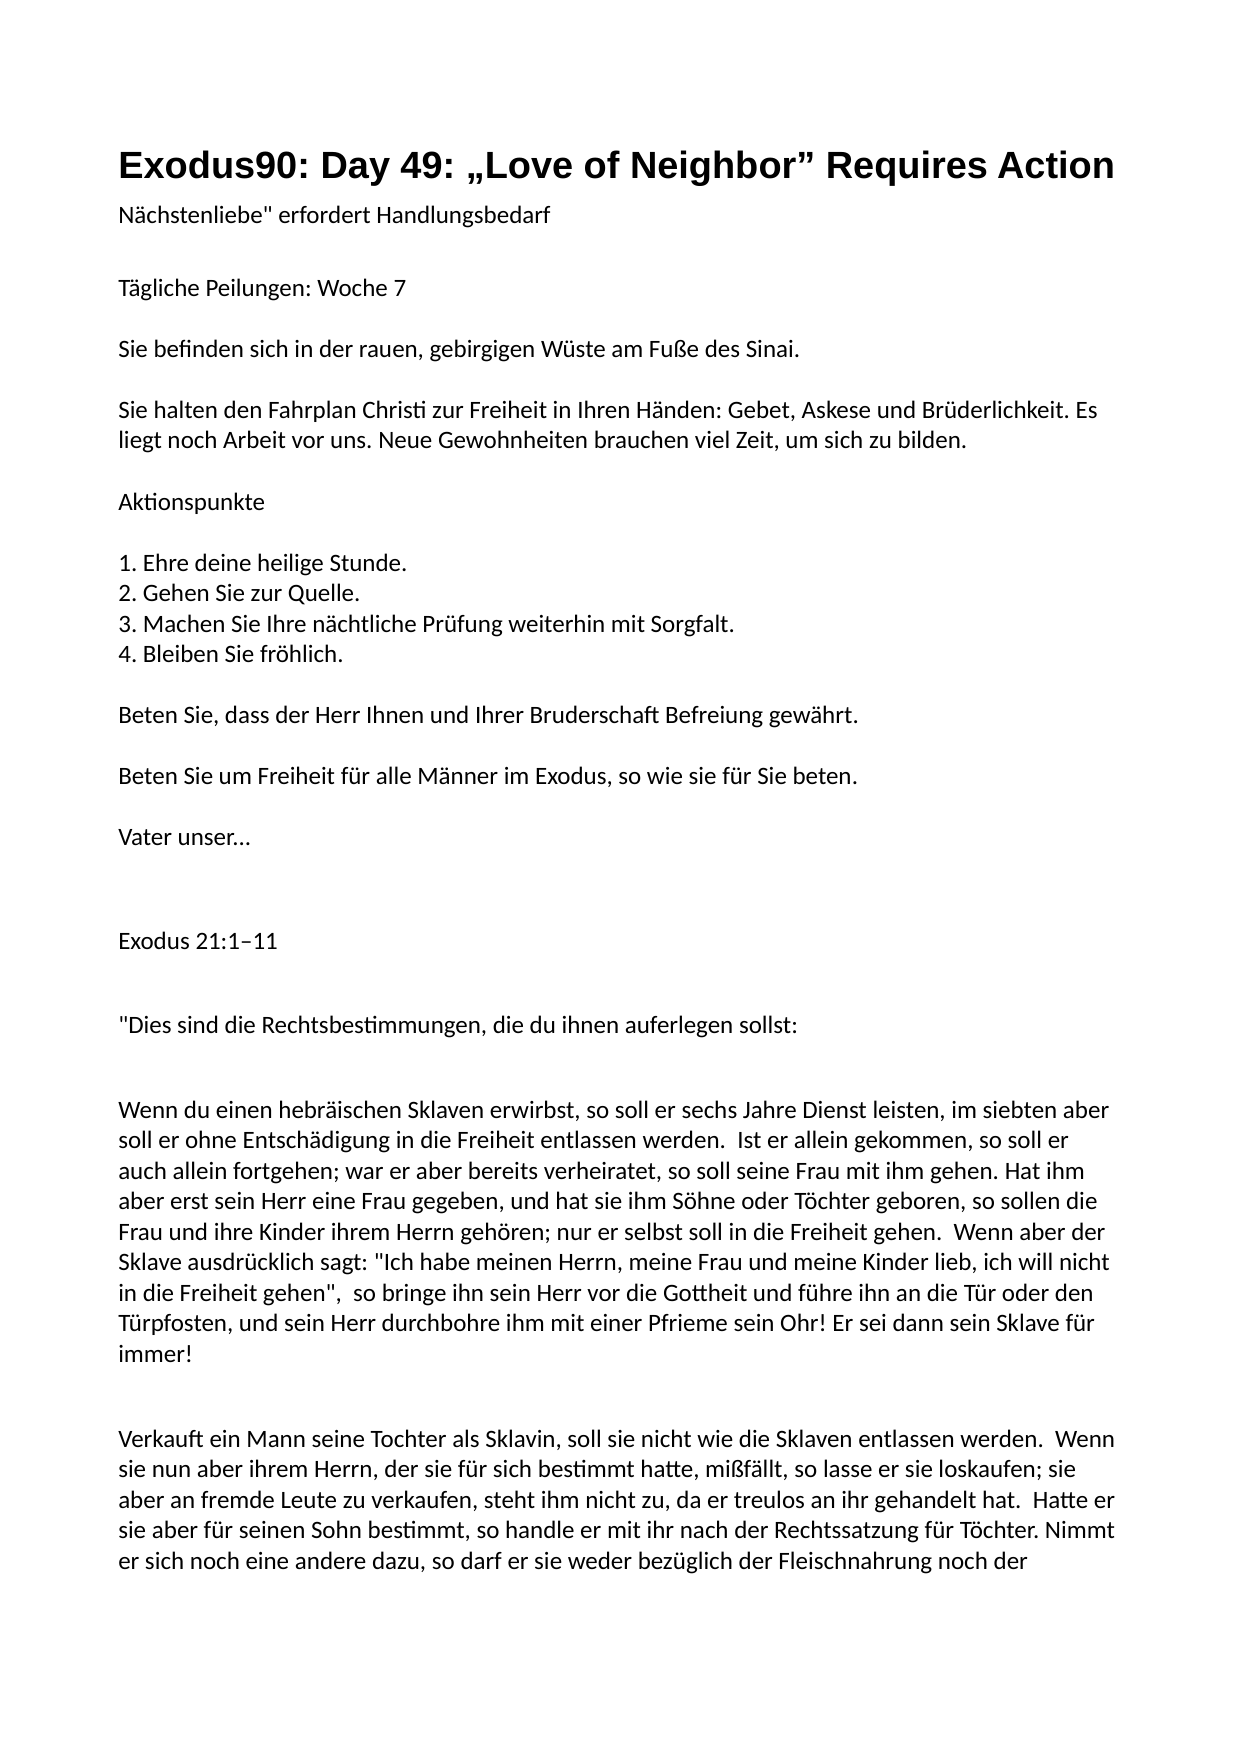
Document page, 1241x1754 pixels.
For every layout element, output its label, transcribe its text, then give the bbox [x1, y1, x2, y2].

subtitle Exodus90: Day 49: „Love of Neighbor” Requires Action [118, 143, 1122, 187]
text Tägliche Peilungen: Woche 7 Sie befinden sich in der rauen, gebirgigen Wüste am Fuße des Sinai. Sie halten den Fahrplan Christi zur Freiheit in Ihren Händen: Gebet, Askese und Brüderlichkeit. Es liegt noch Arbeit vor uns. Neue Gewohnheiten brauchen viel Zeit, um sich zu bilden. Aktionspunkte 1. Ehre deine heilige Stunde. 2. Gehen Sie zur Quelle. 3. Machen Sie Ihre nächtliche Prüfung weiterhin mit Sorgfalt. 4. Bleiben Sie fröhlich. Beten Sie, dass der Herr Ihnen und Ihrer Bruderschaft Befreiung gewährt. Beten Sie um Freiheit für alle Männer im Exodus, so wie sie für Sie beten. Vater unser... [118, 242, 1122, 913]
text Nächstenliebe" erfordert Handlungsbedarf [118, 199, 1122, 230]
text Verkauft ein Mann seine Tochter als Sklavin, soll sie nicht wie die Sklaven entlassen werden. Wenn sie nun aber ihrem Herrn, der sie für sich bestimmt hatte, mißfällt, so lasse er sie loskaufen; sie aber an fremde Leute zu verkaufen, steht ihm nicht zu, da er treulos an ihr gehandelt hat. Hatte er sie aber für seinen Sohn bestimmt, so handle er mit ihr nach der Rechtssatzung für Töchter. Nimmt er sich noch eine andere dazu, so darf er sie weder bezüglich der Fleischnahrung noch der [118, 1423, 1122, 1575]
text Exodus 21:1–11 [118, 925, 1122, 955]
text "Dies sind die Rechtsbestimmungen, die du ihnen auferlegen sollst: [118, 1009, 1122, 1040]
text Wenn du einen hebräischen Sklaven erwirbst, so soll er sechs Jahre Dienst leisten, im siebten aber soll er ohne Entschädigung in die Freiheit entlassen werden. Ist er allein gekommen, so soll er auch allein fortgehen; war er aber bereits verheiratet, so soll seine Frau mit ihm gehen. Hat ihm aber erst sein Herr eine Frau gegeben, und hat sie ihm Söhne oder Töchter geboren, so sollen die Frau und ihre Kinder ihrem Herrn gehören; nur er selbst soll in die Freiheit gehen. Wenn aber der Sklave ausdrücklich sagt: "Ich habe meinen Herrn, meine Frau und meine Kinder lieb, ich will nicht in die Freiheit gehen", so bringe ihn sein Herr vor die Gottheit und führe ihn an die Tür oder den Türpfosten, und sein Herr durchbohre ihm mit einer Pfrieme sein Ohr! Er sei dann sein Sklave für immer! [118, 1094, 1122, 1369]
